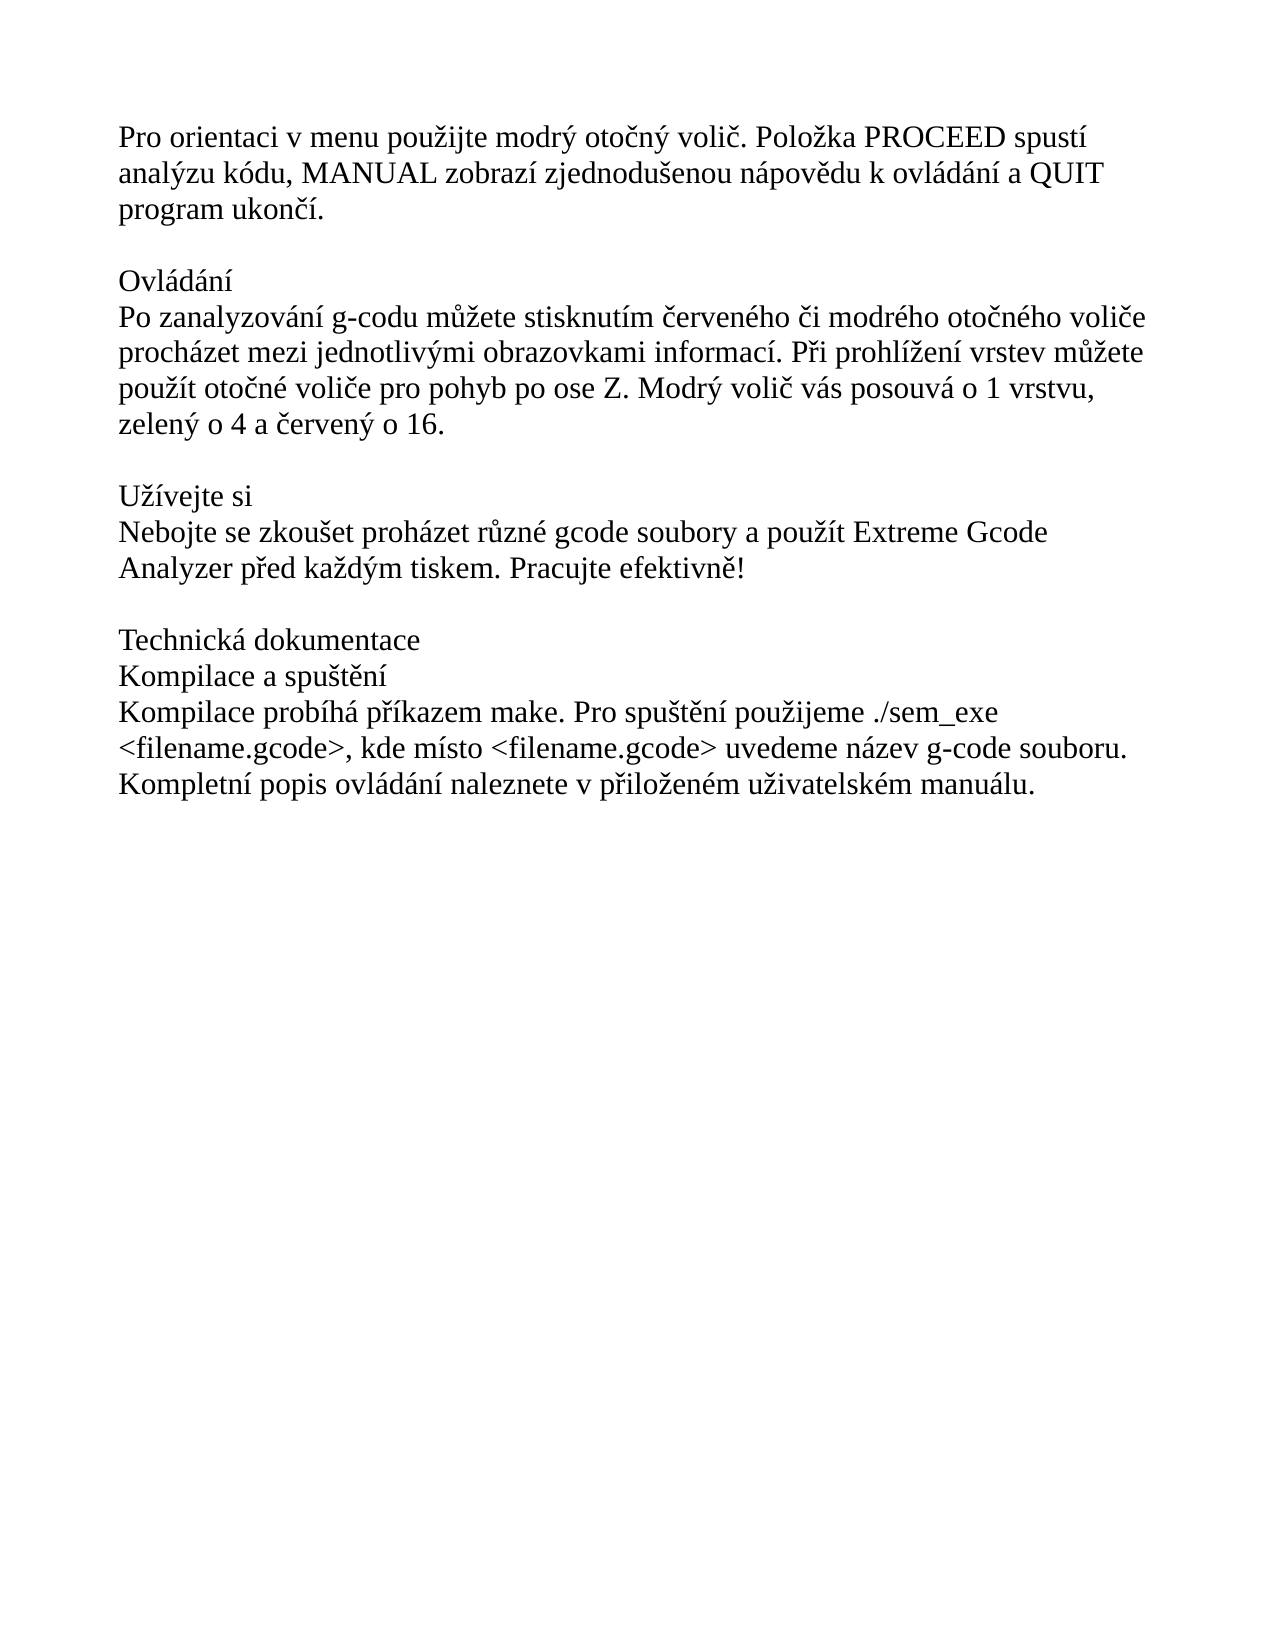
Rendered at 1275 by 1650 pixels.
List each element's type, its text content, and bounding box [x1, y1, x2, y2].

text Pro orientaci v menu použijte modrý otočný volič. Položka PROCEED spustí analýzu kódu, MANUAL zobrazí zjednodušenou nápovědu k ovládání a QUIT program ukončí. [118, 118, 1157, 226]
text Užívejte si [118, 477, 1157, 513]
text Technická dokumentace [118, 621, 1157, 657]
text Po zanalyzování g-codu můžete stisknutím červeného či modrého otočného voliče procházet mezi jednotlivými obrazovkami informací. Při prohlížení vrstev můžete použít otočné voliče pro pohyb po ose Z. Modrý volič vás posouvá o 1 vrstvu, zelený o 4 a červený o 16. [118, 298, 1157, 442]
text Nebojte se zkoušet proházet různé gcode soubory a použít Extreme Gcode Analyzer před každým tiskem. Pracujte efektivně! [118, 513, 1157, 585]
text Ovládání [118, 262, 1157, 298]
text Kompilace a spuštění [118, 657, 1157, 693]
text Kompilace probíhá příkazem make. Pro spuštění použijeme ./sem_exe <filename.gcode>, kde místo <filename.gcode> uvedeme název g-code souboru. Kompletní popis ovládání naleznete v přiloženém uživatelském manuálu. [118, 693, 1157, 801]
